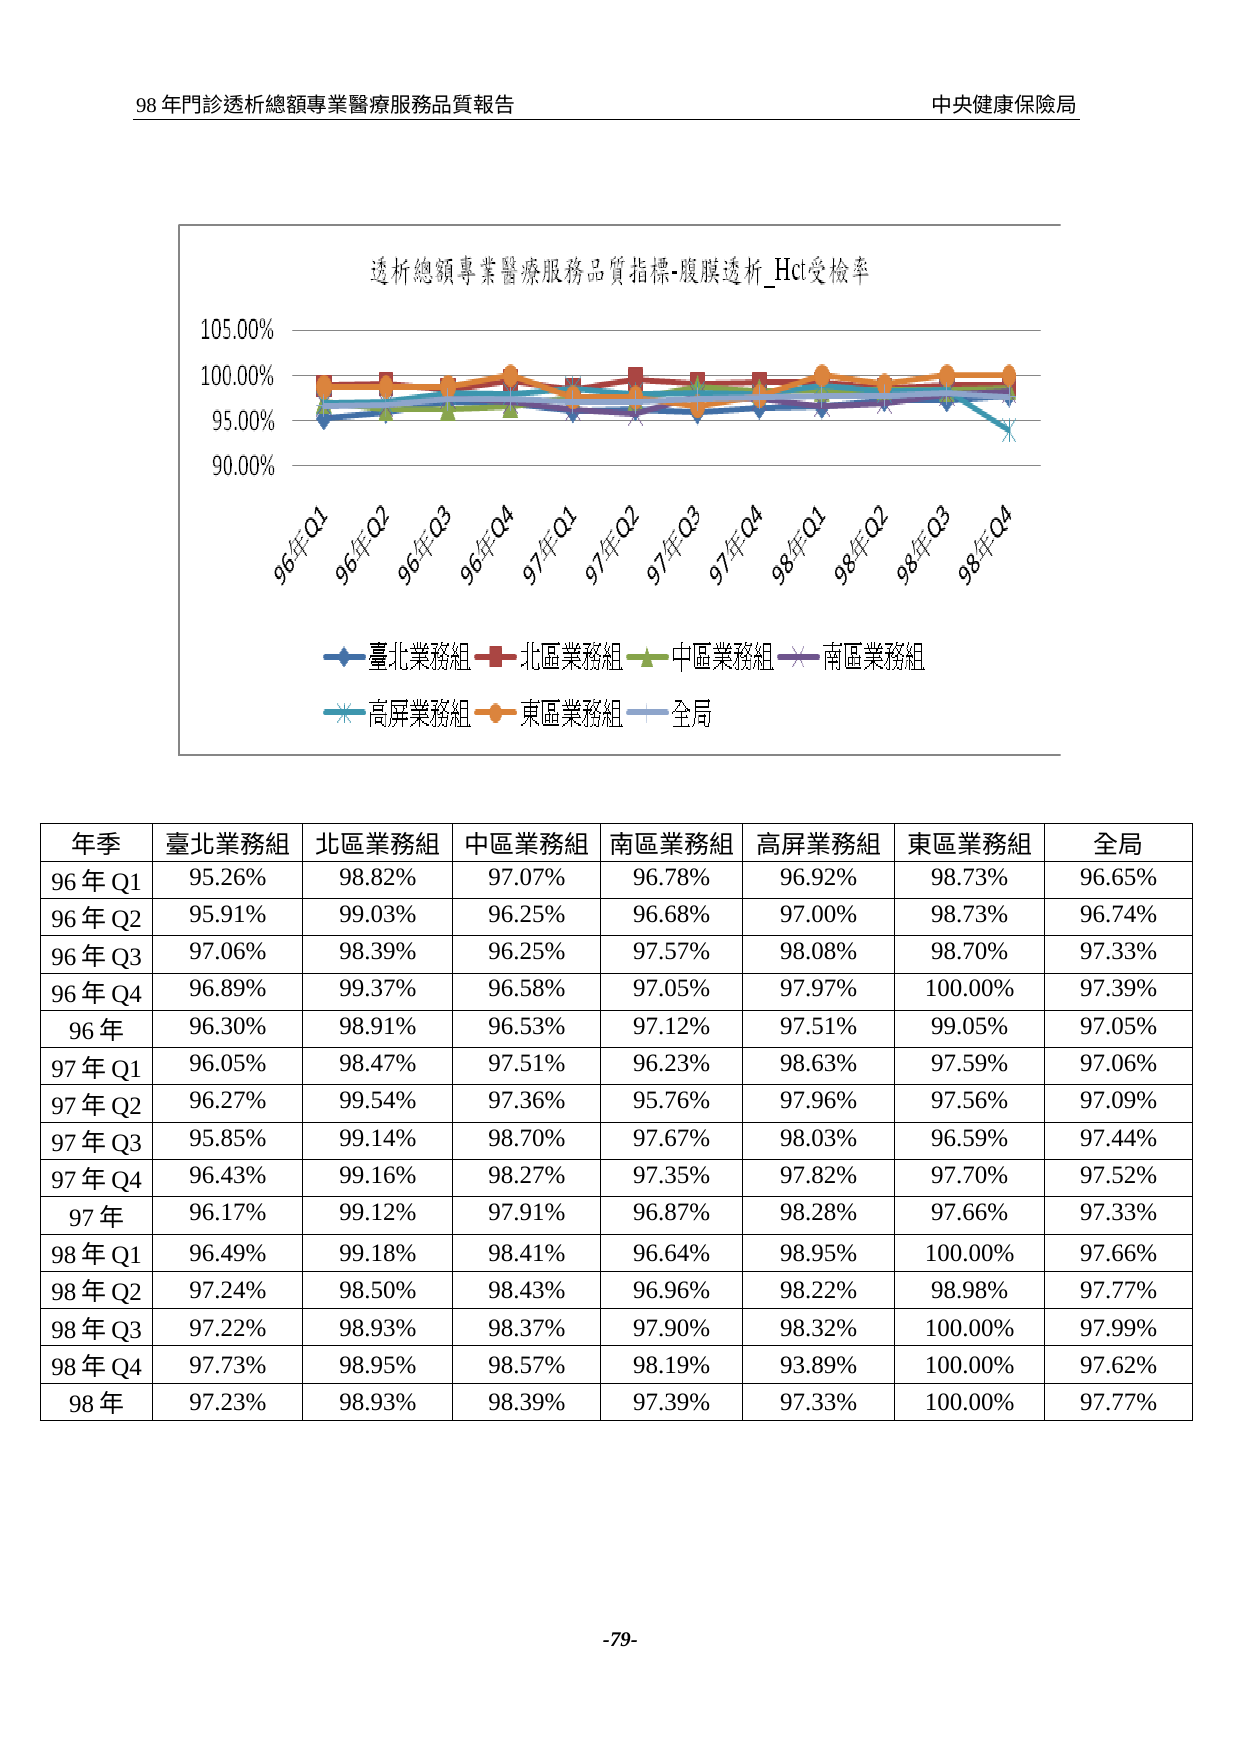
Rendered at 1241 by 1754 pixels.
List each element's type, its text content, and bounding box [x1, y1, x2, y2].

table_cell 97.62% [1045, 1346, 1192, 1383]
table_cell 98.91% [303, 1011, 452, 1047]
table_cell 96.23% [601, 1048, 742, 1084]
table_header 北區業務組 [303, 824, 452, 861]
table_cell 97.66% [895, 1197, 1044, 1233]
table_cell 96.68% [601, 899, 742, 935]
table_cell 96.49% [153, 1235, 302, 1271]
table_cell 98.73% [895, 862, 1044, 898]
table_cell 97.07% [453, 862, 600, 898]
table_cell 96.78% [601, 862, 742, 898]
table_cell 96年Q2 [41, 899, 152, 935]
table_cell 96.53% [453, 1011, 600, 1047]
table_cell 98.37% [453, 1309, 600, 1345]
table_cell 97.52% [1045, 1160, 1192, 1196]
table_cell 98.73% [895, 899, 1044, 935]
table_cell 99.54% [303, 1085, 452, 1122]
table_cell 97.77% [1045, 1384, 1192, 1420]
table_cell 98.70% [453, 1123, 600, 1159]
table_cell 97.33% [743, 1384, 894, 1420]
table_cell 97.05% [1045, 1011, 1192, 1047]
table_cell 96.05% [153, 1048, 302, 1084]
table_cell 97.06% [1045, 1048, 1192, 1084]
table_cell 99.03% [303, 899, 452, 935]
table_cell 97.09% [1045, 1085, 1192, 1122]
table_cell 99.16% [303, 1160, 452, 1196]
table_cell 98.82% [303, 862, 452, 898]
table_cell 95.85% [153, 1123, 302, 1159]
table_cell 98.57% [453, 1346, 600, 1383]
table_cell 96.65% [1045, 862, 1192, 898]
table_cell 97.70% [895, 1160, 1044, 1196]
picture [177, 224, 1061, 756]
table_cell 97年Q2 [41, 1085, 152, 1122]
table_cell 97.90% [601, 1309, 742, 1345]
table_cell 96.25% [453, 899, 600, 935]
table_cell 99.12% [303, 1197, 452, 1233]
table_cell 97.24% [153, 1272, 302, 1308]
table_cell 96.30% [153, 1011, 302, 1047]
table_cell 93.89% [743, 1346, 894, 1383]
table_cell 97.33% [1045, 936, 1192, 972]
table_cell 96.25% [453, 936, 600, 972]
table_cell 96年Q1 [41, 862, 152, 898]
table_cell 97.59% [895, 1048, 1044, 1084]
table_cell 96.27% [153, 1085, 302, 1122]
table_cell 98.70% [895, 936, 1044, 972]
table_cell 98.39% [303, 936, 452, 972]
table_cell 97年Q3 [41, 1123, 152, 1159]
table_cell 98.39% [453, 1384, 600, 1420]
table_header 南區業務組 [601, 824, 742, 861]
table_cell 96年 [41, 1011, 152, 1047]
table_cell 97.56% [895, 1085, 1044, 1122]
table_cell 96.96% [601, 1272, 742, 1308]
table_cell 98.32% [743, 1309, 894, 1345]
table_cell 97.23% [153, 1384, 302, 1420]
table_cell 97.35% [601, 1160, 742, 1196]
table_cell 98.43% [453, 1272, 600, 1308]
table_cell 97.33% [1045, 1197, 1192, 1233]
table_cell 96.64% [601, 1235, 742, 1271]
table_cell 98年Q4 [41, 1346, 152, 1383]
table_cell 98年Q2 [41, 1272, 152, 1308]
table_cell 99.37% [303, 974, 452, 1010]
table_cell 97.44% [1045, 1123, 1192, 1159]
table_cell 96.74% [1045, 899, 1192, 935]
table_cell 98.19% [601, 1346, 742, 1383]
table_cell 97.96% [743, 1085, 894, 1122]
table_header 全局 [1045, 824, 1192, 861]
table_header 年季 [41, 824, 152, 861]
table_cell 99.05% [895, 1011, 1044, 1047]
table_cell 98.47% [303, 1048, 452, 1084]
table_cell 98.93% [303, 1309, 452, 1345]
table_cell 95.26% [153, 862, 302, 898]
table_cell 95.91% [153, 899, 302, 935]
table_cell 100.00% [895, 974, 1044, 1010]
table_header 東區業務組 [895, 824, 1044, 861]
table_cell 98.63% [743, 1048, 894, 1084]
table_cell 96.43% [153, 1160, 302, 1196]
table_cell 97.66% [1045, 1235, 1192, 1271]
table_cell 97.39% [601, 1384, 742, 1420]
table_cell 99.14% [303, 1123, 452, 1159]
table_cell 97.73% [153, 1346, 302, 1383]
table_cell 98年Q3 [41, 1309, 152, 1345]
table_cell 96.89% [153, 974, 302, 1010]
table_cell 98.93% [303, 1384, 452, 1420]
table_cell 97年Q4 [41, 1160, 152, 1196]
table_cell 97.67% [601, 1123, 742, 1159]
table_cell 97.57% [601, 936, 742, 972]
table_cell 95.76% [601, 1085, 742, 1122]
table_cell 96.92% [743, 862, 894, 898]
table_cell 98.08% [743, 936, 894, 972]
table_cell 96年Q4 [41, 974, 152, 1010]
table_cell 100.00% [895, 1384, 1044, 1420]
table_cell 97.97% [743, 974, 894, 1010]
table_cell 96.17% [153, 1197, 302, 1233]
table_cell 97年 [41, 1197, 152, 1233]
table_cell 100.00% [895, 1235, 1044, 1271]
table_cell 97.22% [153, 1309, 302, 1345]
table_cell 97年Q1 [41, 1048, 152, 1084]
table_cell 98年Q1 [41, 1235, 152, 1271]
table_cell 97.00% [743, 899, 894, 935]
table_cell 98.98% [895, 1272, 1044, 1308]
table_cell 99.18% [303, 1235, 452, 1271]
table_cell 97.77% [1045, 1272, 1192, 1308]
table_cell 96.87% [601, 1197, 742, 1233]
table_cell 98.95% [743, 1235, 894, 1271]
table_cell 97.51% [453, 1048, 600, 1084]
table_cell 98.41% [453, 1235, 600, 1271]
table_cell 100.00% [895, 1309, 1044, 1345]
table_cell 96.59% [895, 1123, 1044, 1159]
table_cell 96.58% [453, 974, 600, 1010]
table_cell 98.22% [743, 1272, 894, 1308]
table_cell 98.28% [743, 1197, 894, 1233]
table_cell 97.06% [153, 936, 302, 972]
table_header 高屏業務組 [743, 824, 894, 861]
table_cell 97.91% [453, 1197, 600, 1233]
table_cell 97.99% [1045, 1309, 1192, 1345]
table_cell 97.39% [1045, 974, 1192, 1010]
table_cell 100.00% [895, 1346, 1044, 1383]
table_header 中區業務組 [453, 824, 600, 861]
table_cell 98年 [41, 1384, 152, 1420]
table_cell 97.82% [743, 1160, 894, 1196]
table_cell 96年Q3 [41, 936, 152, 972]
table_cell 98.50% [303, 1272, 452, 1308]
table_cell 97.05% [601, 974, 742, 1010]
table_cell 98.95% [303, 1346, 452, 1383]
table_cell 97.36% [453, 1085, 600, 1122]
table_cell 98.27% [453, 1160, 600, 1196]
table_cell 97.51% [743, 1011, 894, 1047]
table_header 臺北業務組 [153, 824, 302, 861]
table_cell 98.03% [743, 1123, 894, 1159]
table_cell 97.12% [601, 1011, 742, 1047]
